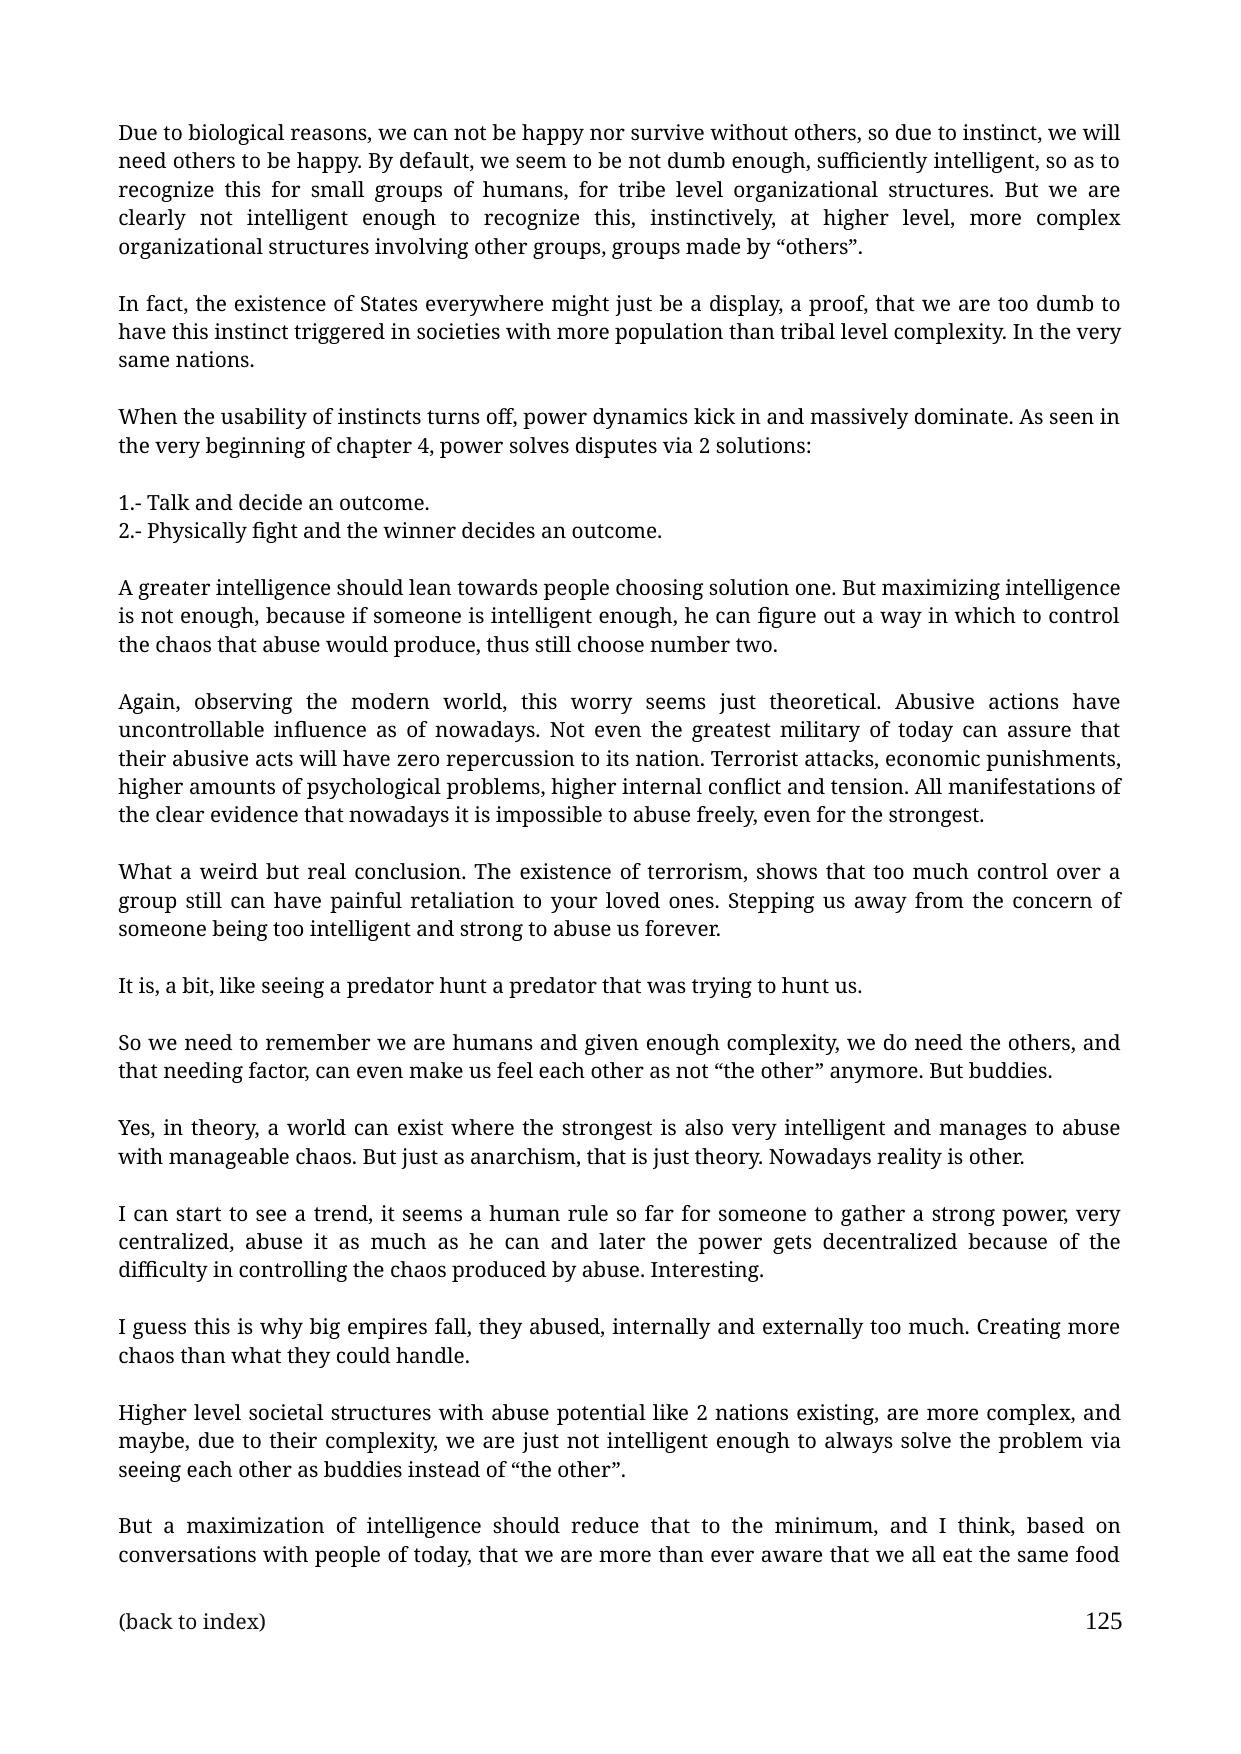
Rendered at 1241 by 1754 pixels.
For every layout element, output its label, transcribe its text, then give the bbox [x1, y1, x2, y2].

text A greater intelligence should lean towards people choosing solution one. But maximizing intelligence is not enough, because if someone is intelligent enough, he can figure out a way in which to control the chaos that abuse would produce, thus still choose number two. [118, 573, 1122, 658]
text What a weird but real conclusion. The existence of terrorism, shows that too much control over a group still can have painful retaliation to your loved ones. Stepping us away from the concern of someone being too intelligent and strong to abuse us forever. [118, 857, 1122, 943]
text Again, observing the modern world, this worry seems just theoretical. Abusive actions have uncontrollable influence as of nowadays. Not even the greatest military of today can assure that their abusive acts will have zero repercussion to its nation. Terrorist attacks, economic punishments, higher amounts of psychological problems, higher internal conflict and tension. All manifestations of the clear evidence that nowadays it is impossible to abuse freely, even for the strongest. [118, 687, 1122, 829]
text Due to biological reasons, we can not be happy nor survive without others, so due to instinct, we will need others to be happy. By default, we seem to be not dumb enough, sufficiently intelligent, so as to recognize this for small groups of humans, for tribe level organizational structures. But we are clearly not intelligent enough to recognize this, instinctively, at higher level, more complex organizational structures involving other groups, groups made by “others”. [118, 118, 1122, 260]
text 1.- Talk and decide an outcome. [118, 488, 1122, 516]
text So we need to remember we are humans and given enough complexity, we do need the others, and that needing factor, can even make us feel each other as not “the other” anymore. But buddies. [118, 1028, 1122, 1085]
text I guess this is why big empires fall, they abused, internally and externally too much. Creating more chaos than what they could handle. [118, 1312, 1122, 1369]
text 2.- Physically fight and the winner decides an outcome. [118, 516, 1122, 545]
text In fact, the existence of States everywhere might just be a display, a proof, that we are too dumb to have this instinct triggered in societies with more population than tribal level complexity. In the very same nations. [118, 289, 1122, 374]
text When the usability of instincts turns off, power dynamics kick in and massively dominate. As seen in the very beginning of chapter 4, power solves disputes via 2 solutions: [118, 402, 1122, 459]
text Yes, in theory, a world can exist where the strongest is also very intelligent and manages to abuse with manageable chaos. But just as anarchism, that is just theory. Nowadays reality is other. [118, 1113, 1122, 1170]
text Higher level societal structures with abuse potential like 2 nations existing, are more complex, and maybe, due to their complexity, we are just not intelligent enough to always solve the problem via seeing each other as buddies instead of “the other”. [118, 1398, 1122, 1483]
text I can start to see a trend, it seems a human rule so far for someone to gather a strong power, very centralized, abuse it as much as he can and later the power gets decentralized because of the difficulty in controlling the chaos produced by abuse. Interesting. [118, 1199, 1122, 1284]
text It is, a bit, like seeing a predator hunt a predator that was trying to hunt us. [118, 971, 1122, 1000]
text But a maximization of intelligence should reduce that to the minimum, and I think, based on conversations with people of today, that we are more than ever aware that we all eat the same food [118, 1512, 1122, 1568]
